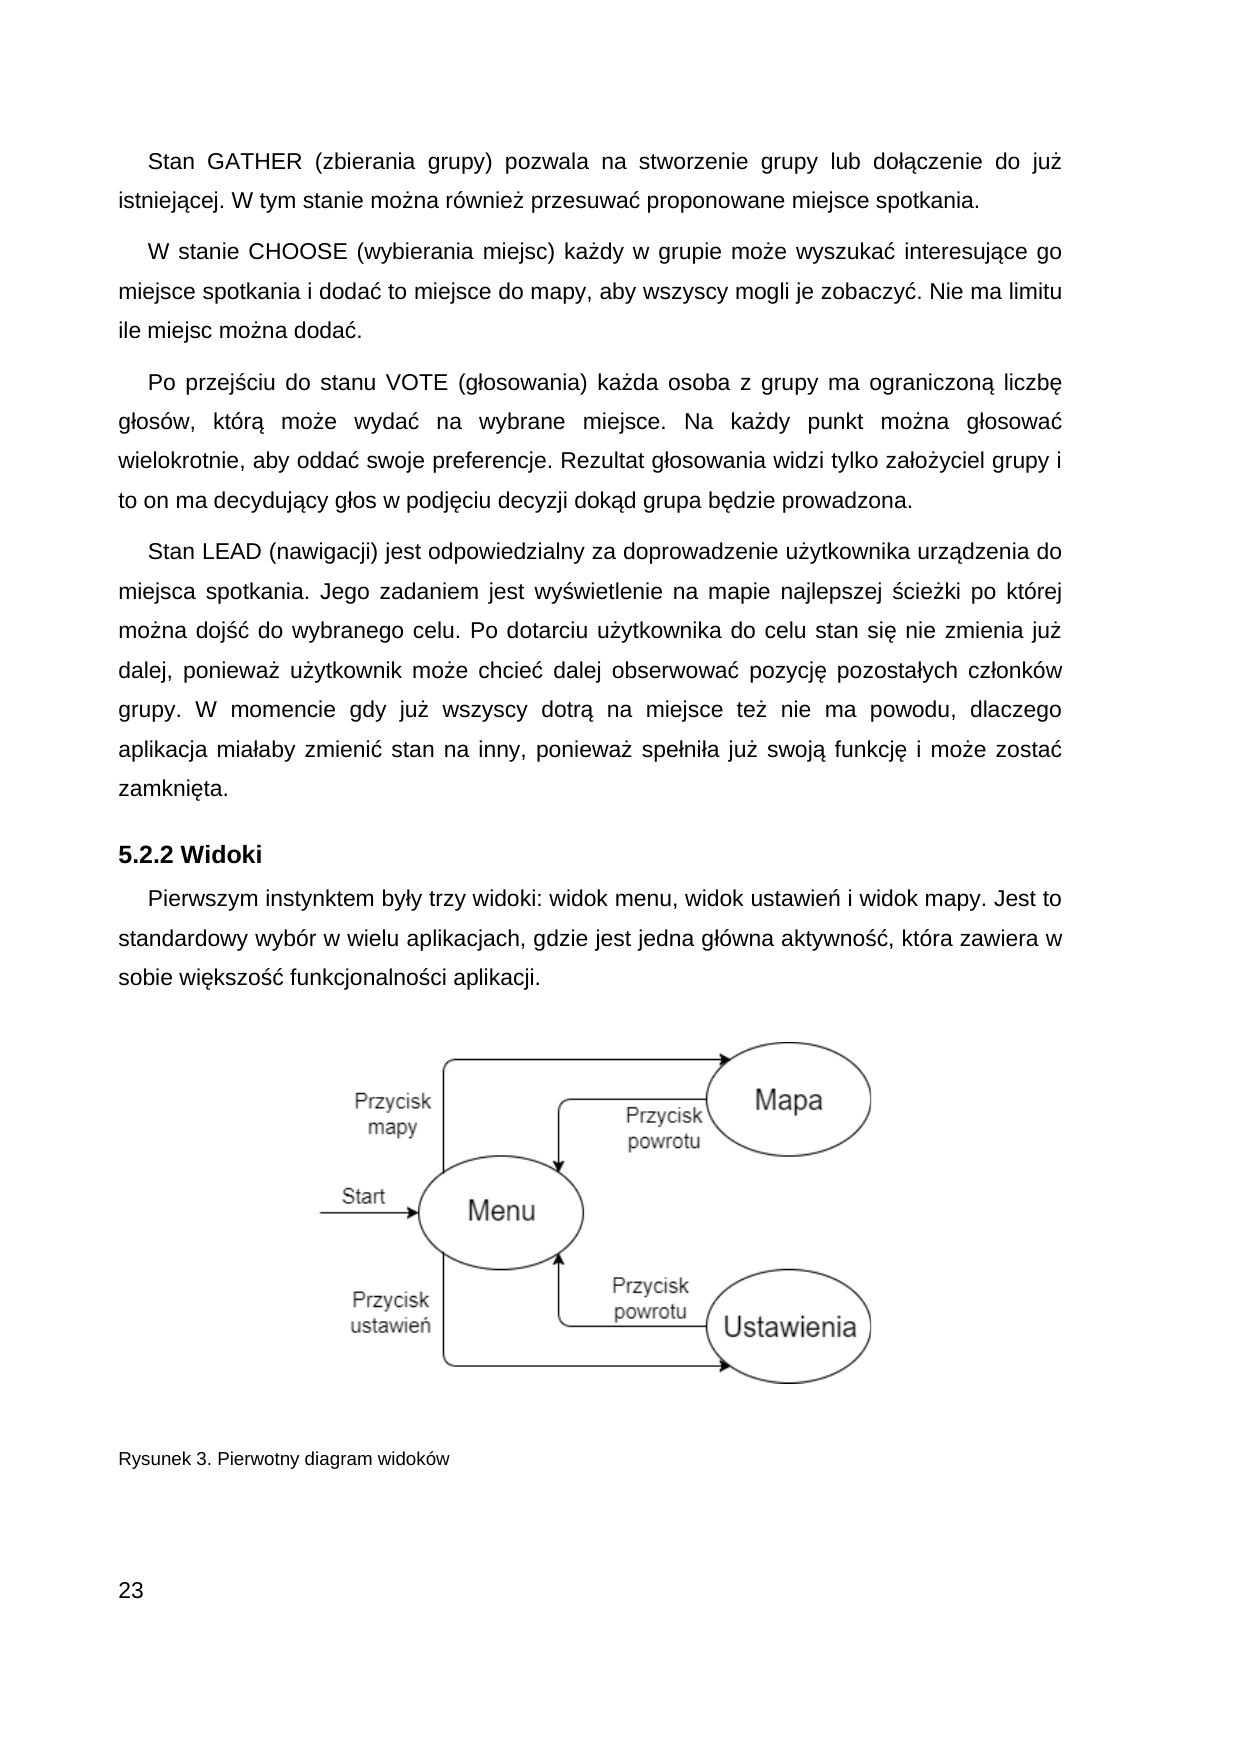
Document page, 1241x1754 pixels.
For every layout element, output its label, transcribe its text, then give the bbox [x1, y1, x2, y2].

text Stan LEAD (nawigacji) jest odpowiedzialny za doprowadzenie użytkownika urządzenia do miejsca spotkania. Jego zadaniem jest wyświetlenie na mapie najlepszej ścieżki po której można dojść do wybranego celu. Po dotarciu użytkownika do celu stan się nie zmienia już dalej, ponieważ użytkownik może chcieć dalej obserwować pozycję pozostałych członków grupy. W momencie gdy już wszyscy dotrą na miejsce też nie ma powodu, dlaczego aplikacja miałaby zmienić stan na inny, ponieważ spełniła już swoją funkcję i może zostać zamknięta. [118, 538, 1063, 801]
text Po przejściu do stanu VOTE (głosowania) każda osoba z grupy ma ograniczoną liczbę głosów, którą może wydać na wybrane miejsce. Na każdy punkt można głosować wielokrotnie, aby oddać swoje preferencje. Rezultat głosowania widzi tylko założyciel grupy i to on ma decydujący głos w podjęciu decyzji dokąd grupa będzie prowadzona. [118, 368, 1063, 513]
text W stanie CHOOSE (wybierania miejsc) każdy w grupie może wyszukać interesujące go miejsce spotkania i dodać to miejsce do mapy, aby wszyscy mogli je zobaczyć. Nie ma limitu ile miejsc można dodać. [118, 238, 1063, 344]
subtitle 5.2.2 Widoki [118, 839, 1063, 868]
text Stan GATHER (zbierania grupy) pozwala na stworzenie grupy lub dołączenie do już istniejącej. W tym stanie można również przesuwać proponowane miejsce spotkania. [118, 148, 1063, 213]
picture [310, 1042, 872, 1384]
text Pierwszym instynktem były trzy widoki: widok menu, widok ustawień i widok mapy. Jest to standardowy wybór w wielu aplikacjach, gdzie jest jedna główna aktywność, która zawiera w sobie większość funkcjonalności aplikacji. [118, 885, 1063, 990]
text Rysunek 3. Pierwotny diagram widoków [118, 1448, 1063, 1469]
